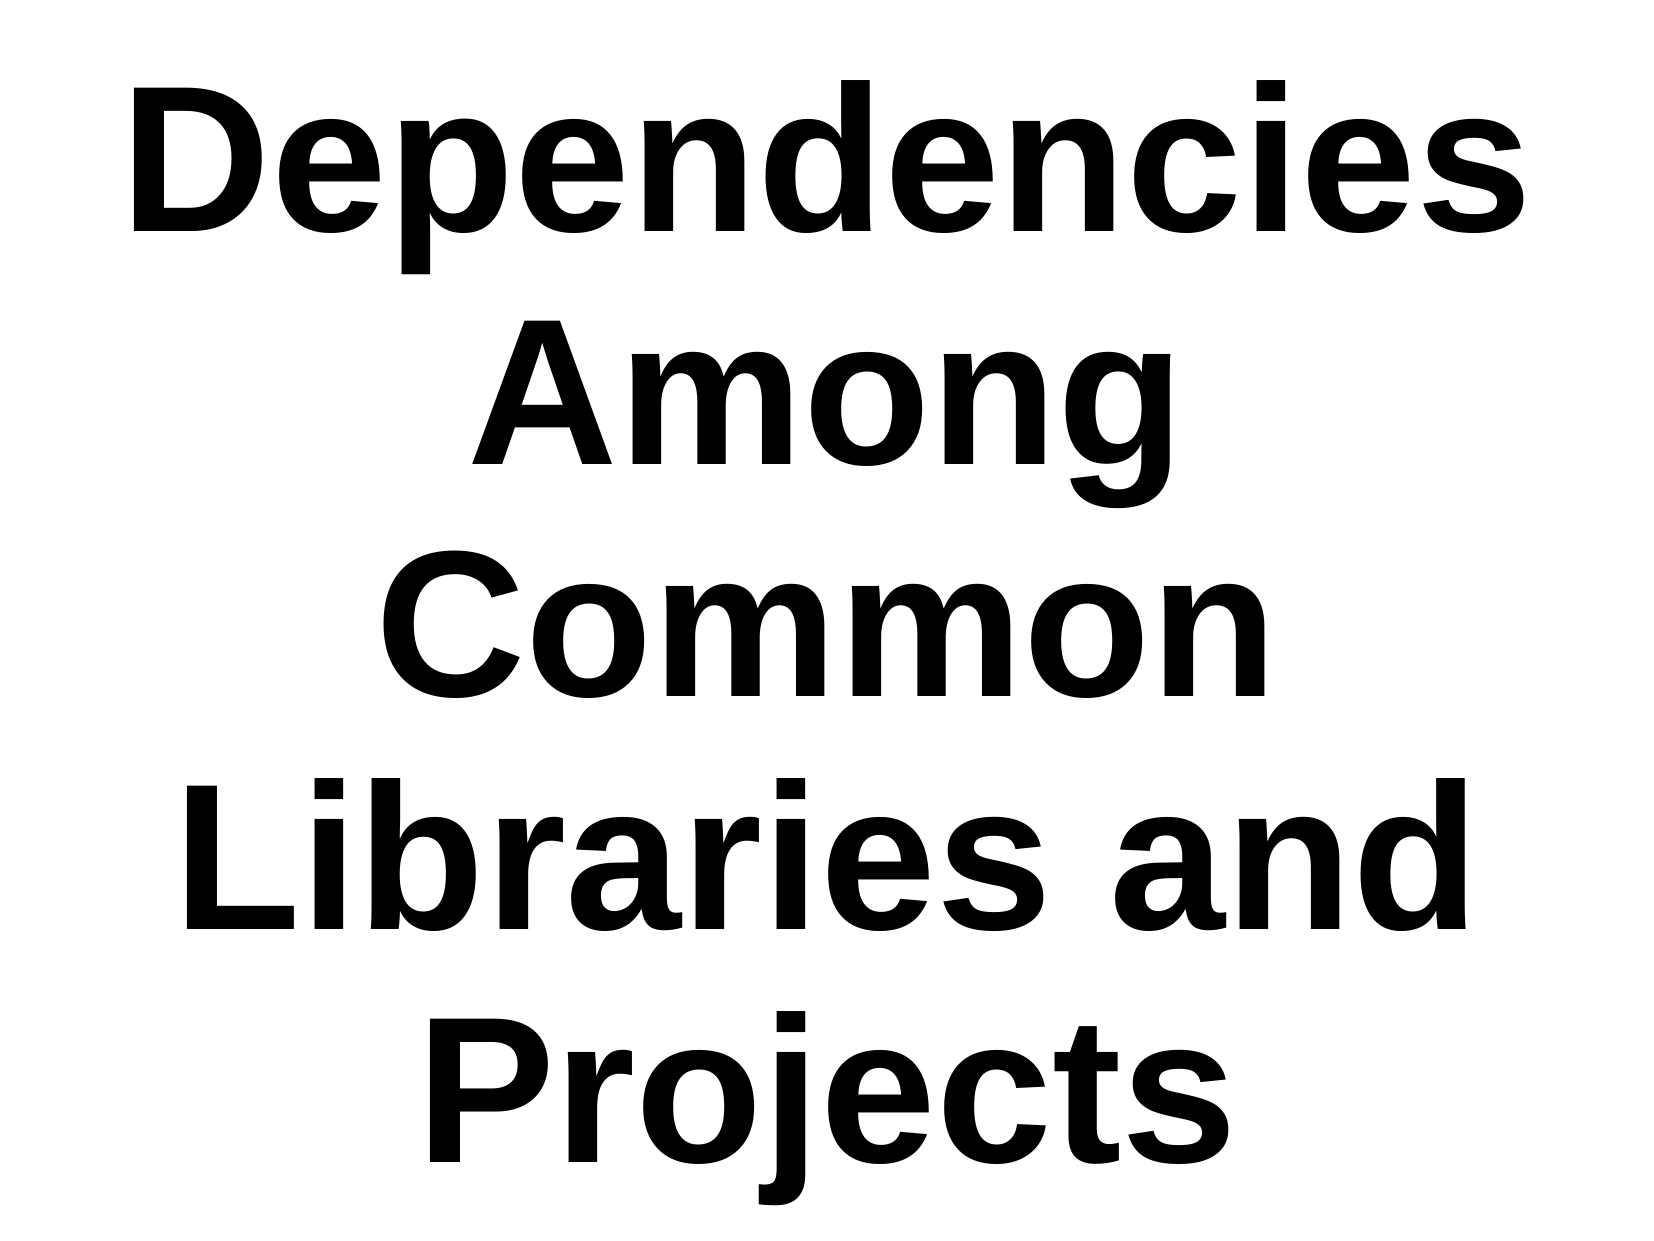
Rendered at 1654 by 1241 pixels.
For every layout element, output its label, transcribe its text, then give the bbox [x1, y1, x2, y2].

title Dependencies Among Common Libraries and Projects [82, 41, 1571, 1208]
